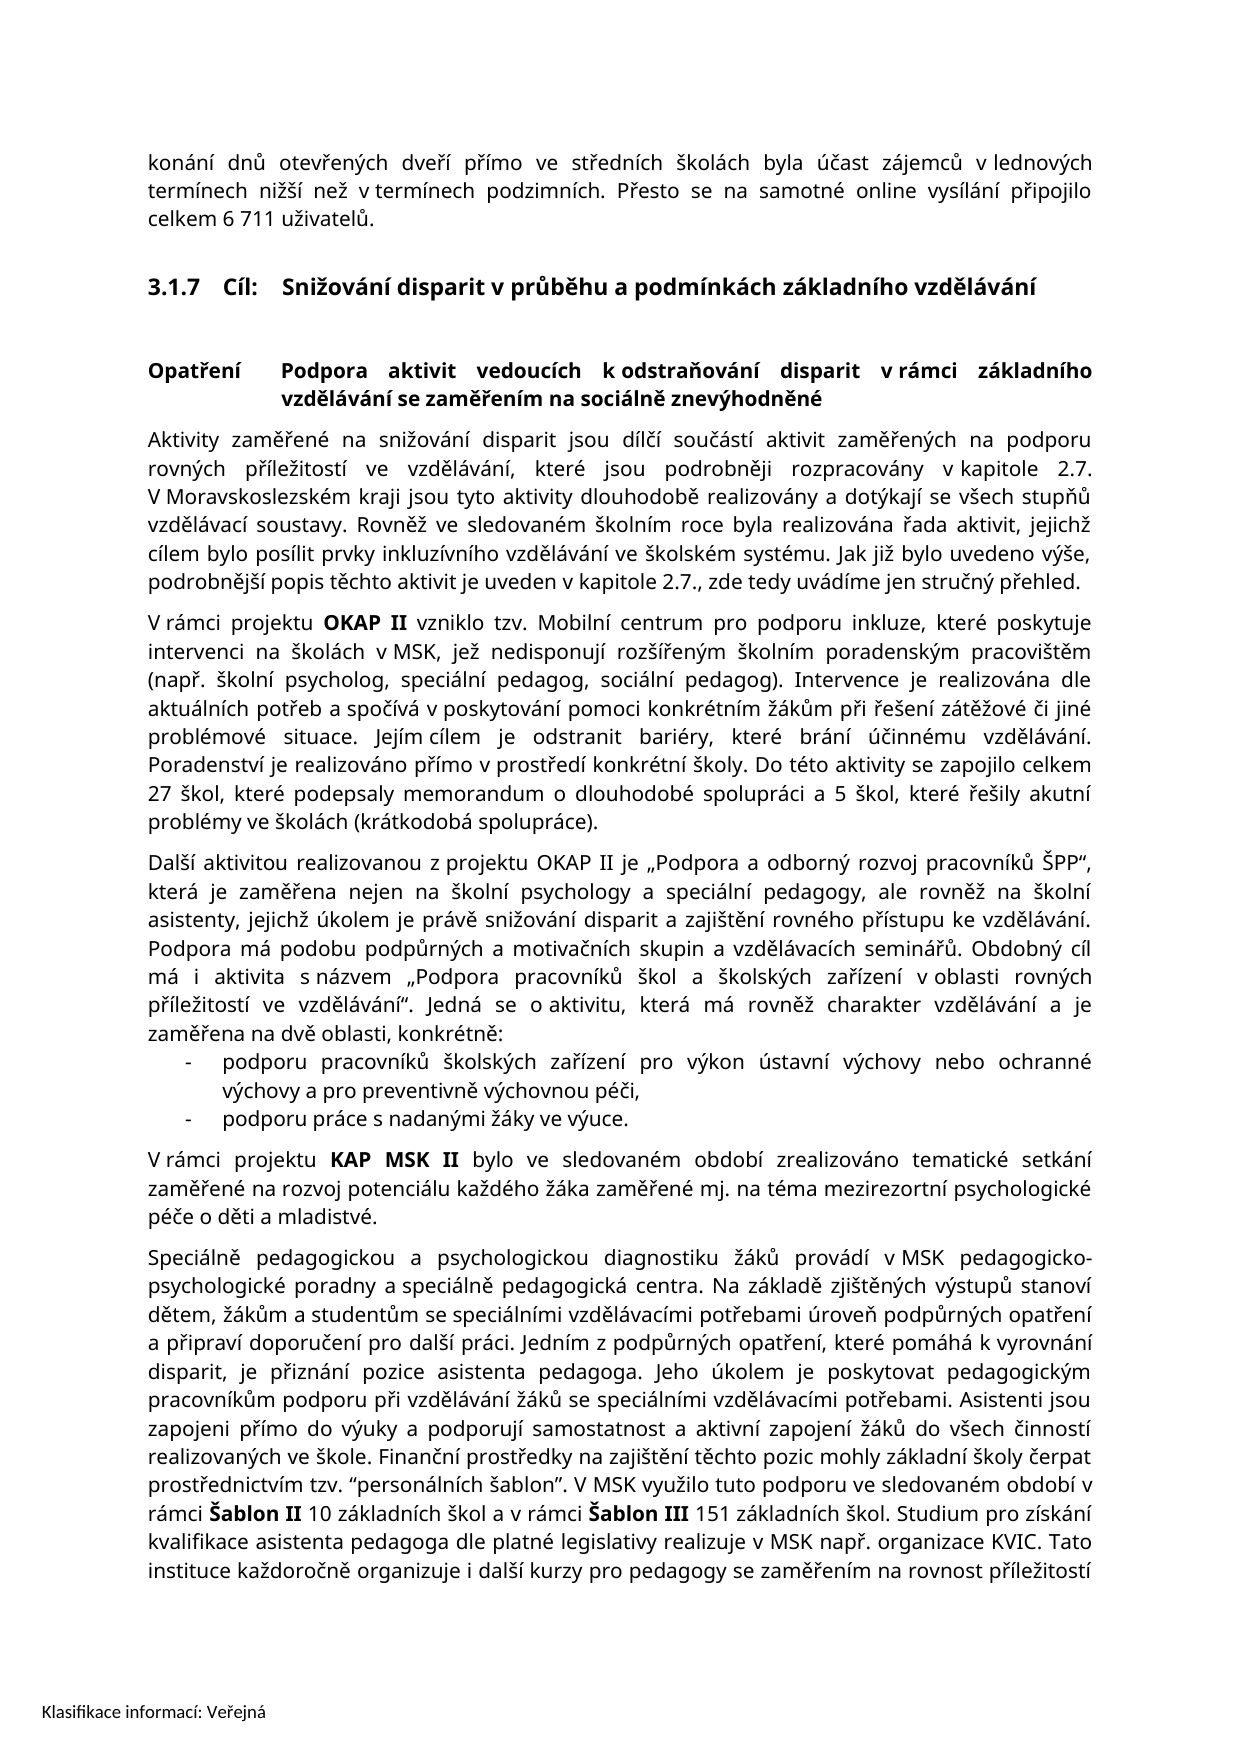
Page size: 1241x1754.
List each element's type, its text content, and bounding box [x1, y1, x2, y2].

text V rámci projektu KAP MSK II bylo ve sledovaném období zrealizováno tematické setkání zaměřené na rozvoj potenciálu každého žáka zaměřené mj. na téma mezirezortní psychologické péče o děti a mladistvé. [148, 1145, 1092, 1231]
text Opatření Podpora aktivit vedoucích k odstraňování disparit v rámci základního vzdělávání se zaměřením na sociálně znevýhodněné [148, 356, 1092, 413]
text Speciálně pedagogickou a psychologickou diagnostiku žáků provádí v MSK pedagogicko-psychologické poradny a speciálně pedagogická centra. Na základě zjištěných výstupů stanoví dětem, žákům a studentům se speciálními vzdělávacími potřebami úroveň podpůrných opatření a připraví doporučení pro další práci. Jedním z podpůrných opatření, které pomáhá k vyrovnání disparit, je přiznání pozice asistenta pedagoga. Jeho úkolem je poskytovat pedagogickým pracovníkům podporu při vzdělávání žáků se speciálními vzdělávacími potřebami. Asistenti jsou zapojeni přímo do výuky a podporují samostatnost a aktivní zapojení žáků do všech činností realizovaných ve škole. Finanční prostředky na zajištění těchto pozic mohly základní školy čerpat prostřednictvím tzv. “personálních šablon”. V MSK využilo tuto podporu ve sledovaném období v rámci Šablon II 10 základních škol a v rámci Šablon III 151 základních škol. Studium pro získání kvalifikace asistenta pedagoga dle platné legislativy realizuje v MSK např. organizace KVIC. Tato instituce každoročně organizuje i další kurzy pro pedagogy se zaměřením na rovnost příležitostí [148, 1243, 1092, 1584]
list podporu pracovníků školských zařízení pro výkon ústavní výchovy nebo ochranné výchovy a pro preventivně výchovnou péči, [185, 1047, 1092, 1104]
text Aktivity zaměřené na snižování disparit jsou dílčí součástí aktivit zaměřených na podporu rovných příležitostí ve vzdělávání, které jsou podrobněji rozpracovány v kapitole 2.7. V Moravskoslezském kraji jsou tyto aktivity dlouhodobě realizovány a dotýkají se všech stupňů vzdělávací soustavy. Rovněž ve sledovaném školním roce byla realizována řada aktivit, jejichž cílem bylo posílit prvky inkluzívního vzdělávání ve školském systému. Jak již bylo uvedeno výše, podrobnější popis těchto aktivit je uveden v kapitole 2.7., zde tedy uvádíme jen stručný přehled. [148, 425, 1092, 596]
list podporu práce s nadanými žáky ve výuce. [185, 1104, 1092, 1133]
text konání dnů otevřených dveří přímo ve středních školách byla účast zájemců v lednových termínech nižší než v termínech podzimních. Přesto se na samotné online vysílání připojilo celkem 6 711 uživatelů. [148, 148, 1092, 233]
text Další aktivitou realizovanou z projektu OKAP II je „Podpora a odborný rozvoj pracovníků ŠPP“, která je zaměřena nejen na školní psychology a speciální pedagogy, ale rovněž na školní asistenty, jejichž úkolem je právě snižování disparit a zajištění rovného přístupu ke vzdělávání. Podpora má podobu podpůrných a motivačních skupin a vzdělávacích seminářů. Obdobný cíl má i aktivita s názvem „Podpora pracovníků škol a školských zařízení v oblasti rovných příležitostí ve vzdělávání“. Jedná se o aktivitu, která má rovněž charakter vzdělávání a je zaměřena na dvě oblasti, konkrétně: [148, 848, 1092, 1047]
text V rámci projektu OKAP II vzniklo tzv. Mobilní centrum pro podporu inkluze, které poskytuje intervenci na školách v MSK, jež nedisponují rozšířeným školním poradenským pracovištěm (např. školní psycholog, speciální pedagog, sociální pedagog). Intervence je realizována dle aktuálních potřeb a spočívá v poskytování pomoci konkrétním žákům při řešení zátěžové či jiné problémové situace. Jejím cílem je odstranit bariéry, které brání účinnému vzdělávání. Poradenství je realizováno přímo v prostředí konkrétní školy. Do této aktivity se zapojilo celkem 27 škol, které podepsaly memorandum o dlouhodobé spolupráci a 5 škol, které řešily akutní problémy ve školách (krátkodobá spolupráce). [148, 608, 1092, 836]
subtitle Cíl: Snižování disparit v průběhu a podmínkách základního vzdělávání [148, 271, 1092, 302]
